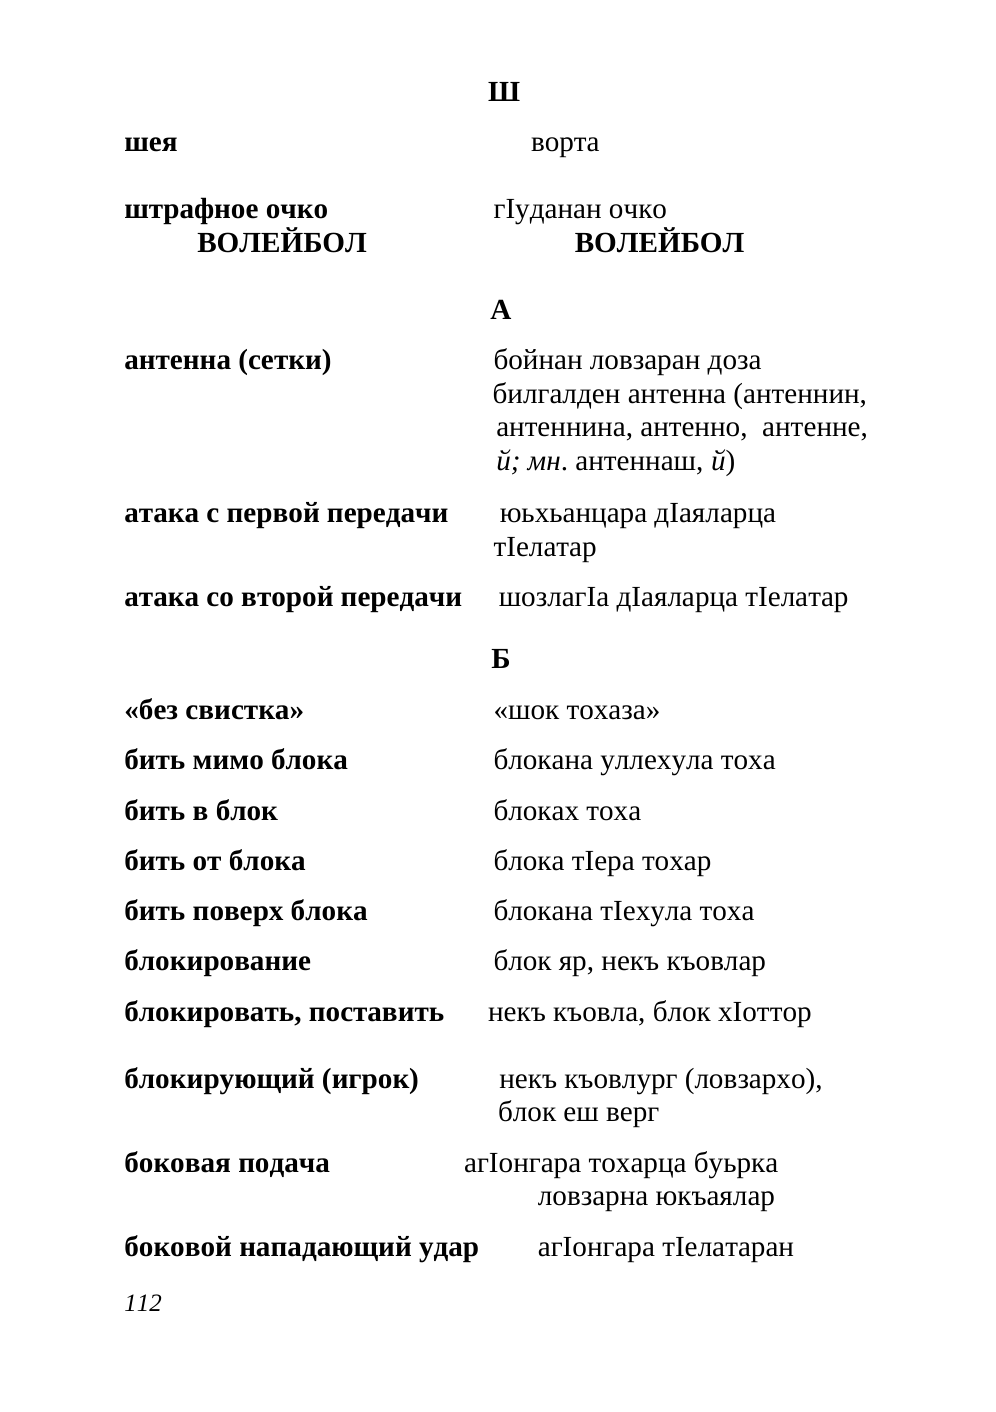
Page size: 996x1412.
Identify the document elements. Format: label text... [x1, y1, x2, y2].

text атака со второй передачи шозлагIа дIаяларца тIелатар [124, 579, 877, 613]
text блокирование блок яр, некъ къовлар [124, 943, 877, 977]
subtitle А [124, 292, 877, 325]
text боковой нападающий удар агIонгара тIелатаран [124, 1229, 877, 1262]
text тIелатар [124, 529, 877, 563]
text блок еш верг [124, 1094, 877, 1128]
text бить от блока блока тIера тохар [124, 843, 877, 876]
text атака с первой передачи юьхьанцара дIаяларца [124, 496, 877, 529]
text бить поверх блока блокана тIехула тоха [124, 893, 877, 927]
text ВОЛЕЙБОЛ ВОЛЕЙБОЛ [124, 225, 877, 258]
text шея ворта [124, 124, 883, 158]
text боковая подача агIонгара тохарца буьрка [124, 1145, 877, 1178]
text й; мн. антеннаш, й) [124, 443, 877, 476]
text бить в блок блоках тоха [124, 793, 877, 826]
subtitle Б [124, 642, 877, 675]
text ловзарна юкъаялар [124, 1178, 877, 1212]
text антеннина, антенно, антенне, [124, 409, 877, 443]
text «без свистка» «шок тохаза» [124, 692, 877, 726]
text бить мимо блока блокана уллехула тоха [124, 742, 877, 776]
text блокировать, поставить некъ къовла, блок хIоттор [124, 994, 877, 1061]
text антенна (сетки) бойнан ловзаран доза билгалден антенна (антеннин, [124, 342, 877, 409]
text Ш [124, 74, 883, 107]
text блокирующий (игрок) некъ къовлург (ловзархо), [124, 1061, 877, 1094]
text штрафное очко гIуданан очко [124, 191, 877, 225]
